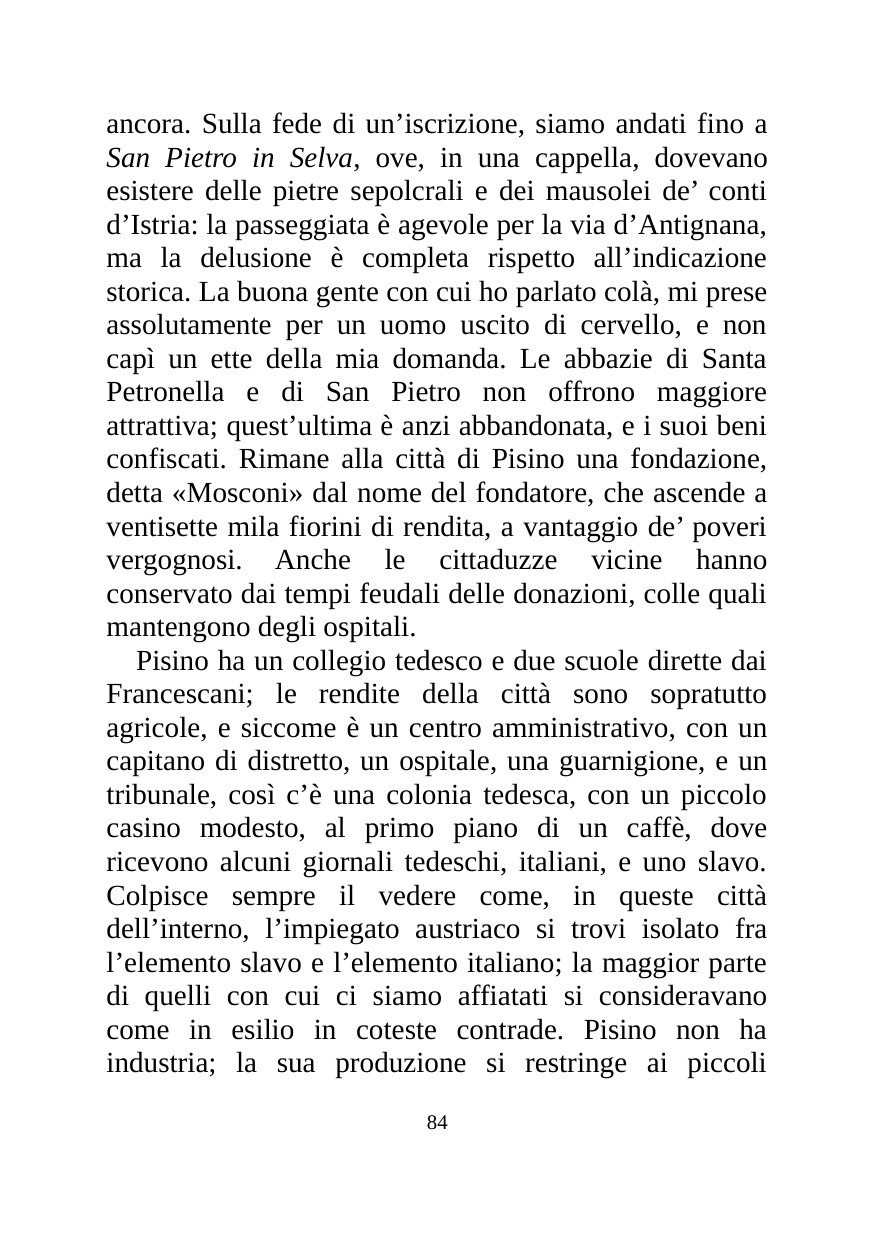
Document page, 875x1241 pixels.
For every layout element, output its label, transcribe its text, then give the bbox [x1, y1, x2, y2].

text Pisino ha un collegio tedesco e due scuole dirette dai Francescani; le rendite della città sono sopratutto agricole, e siccome è un centro amministrativo, con un capitano di distretto, un ospitale, una guarnigione, e un tribunale, così c’è una colonia tedesca, con un piccolo casino modesto, al primo piano di un caffè, dove ricevono alcuni giornali tedeschi, italiani, e uno slavo. Colpisce sempre il vedere come, in queste città dell’interno, l’impiegato austriaco si trovi isolato fra l’elemento slavo e l’elemento italiano; la maggior parte di quelli con cui ci siamo affiatati si consideravano come in esilio in coteste contrade. Pisino non ha industria; la sua produzione si restringe ai piccoli [106, 643, 768, 1079]
text ancora. Sulla fede di un’iscrizione, siamo andati fino a San Pietro in Selva, ove, in una cappella, dovevano esistere delle pietre sepolcrali e dei mausolei de’ conti d’Istria: la passeggiata è agevole per la via d’Antignana, ma la delusione è completa rispetto all’indicazione storica. La buona gente con cui ho parlato colà, mi prese assolutamente per un uomo uscito di cervello, e non capì un ette della mia domanda. Le abbazie di Santa Petronella e di San Pietro non offrono maggiore attrattiva; quest’ultima è anzi abbandonata, e i suoi beni confiscati. Rimane alla città di Pisino una fondazione, detta «Mosconi» dal nome del fondatore, che ascende a ventisette mila fiorini di rendita, a vantaggio de’ poveri vergognosi. Anche le cittaduzze vicine hanno conservato dai tempi feudali delle donazioni, colle quali mantengono degli ospitali. [106, 106, 768, 643]
